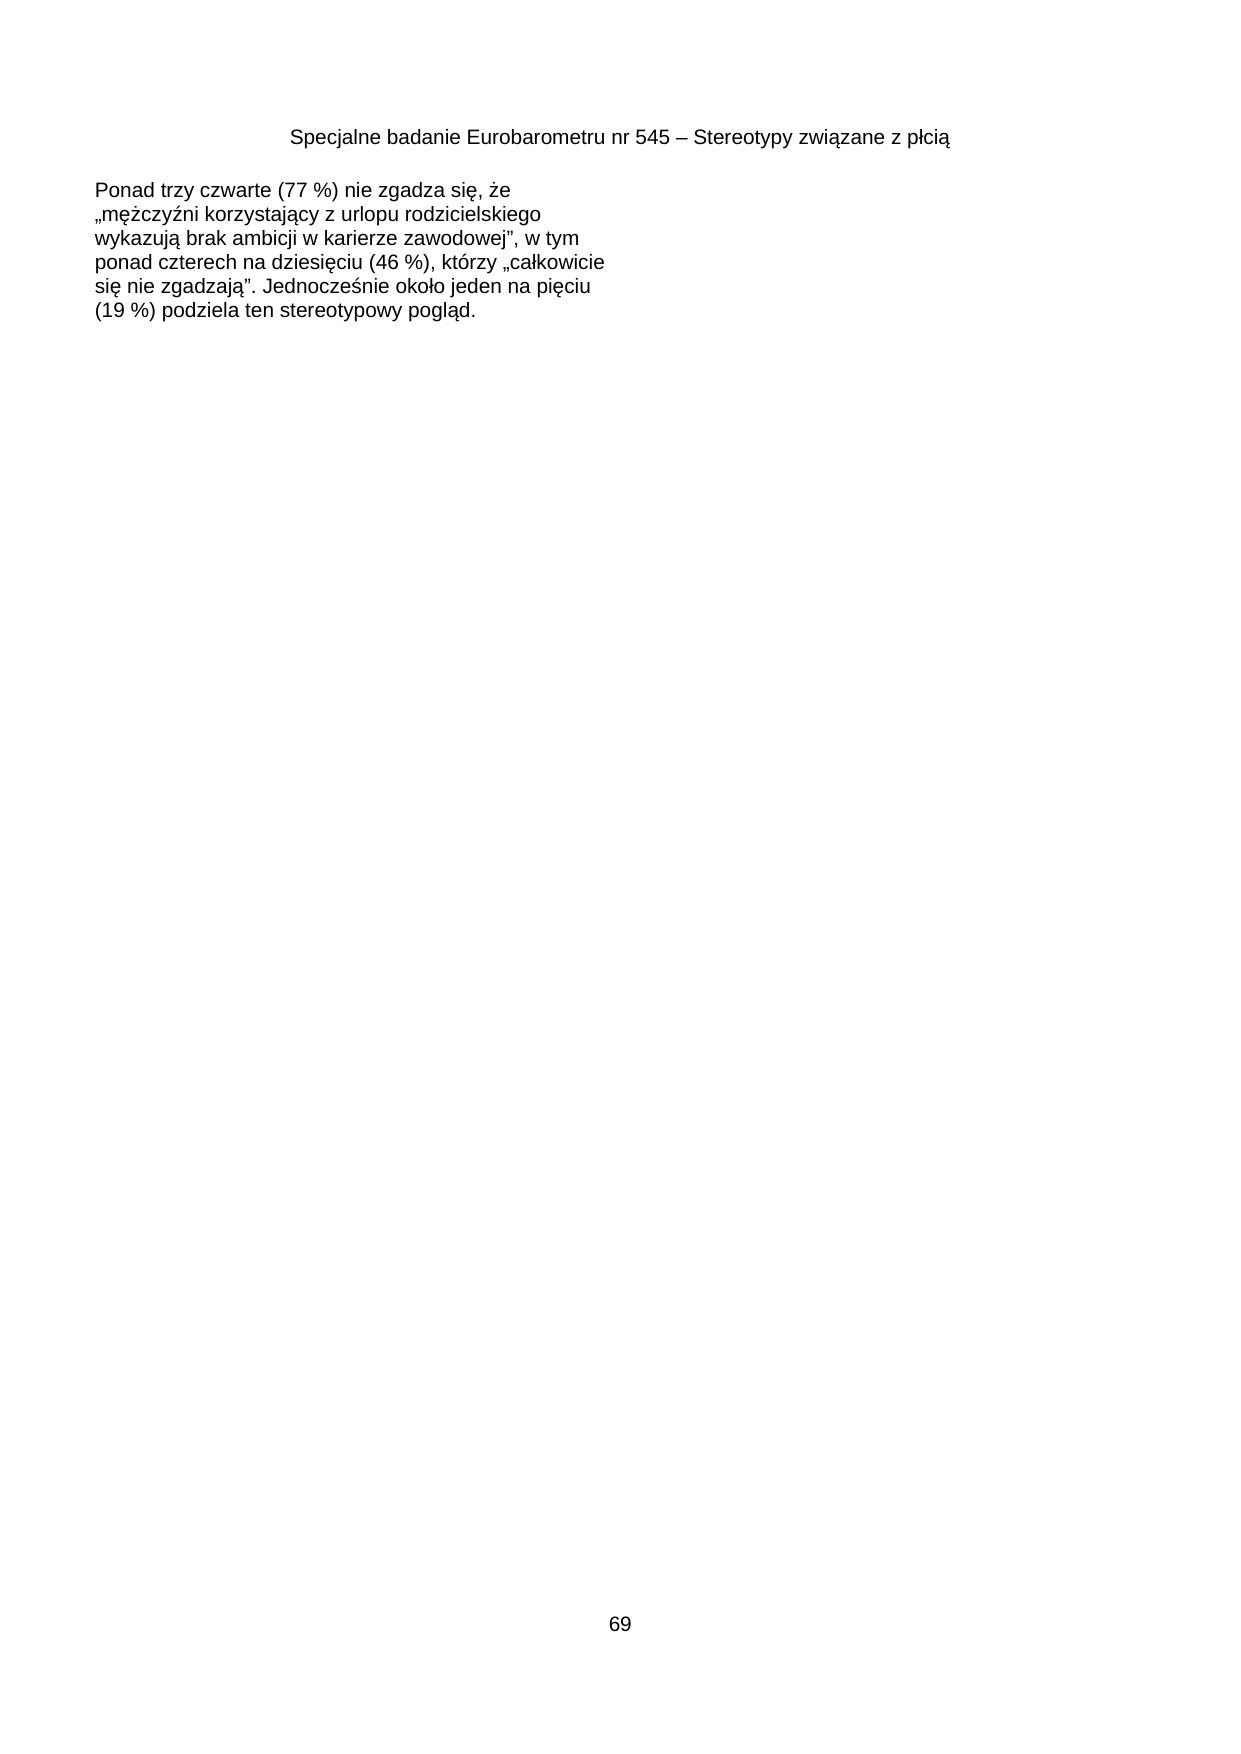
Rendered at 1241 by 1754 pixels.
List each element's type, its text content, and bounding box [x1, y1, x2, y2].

text Ponad trzy czwarte (77 %) nie zgadza się, że „mężczyźni korzystający z urlopu rodzicielskiego wykazują brak ambicji w karierze zawodowej”, w tym ponad czterech na dziesięciu (46 %), którzy „całkowicie się nie zgadzają”. Jednocześnie około jeden na pięciu (19 %) podziela ten stereotypowy pogląd. [94, 178, 605, 322]
